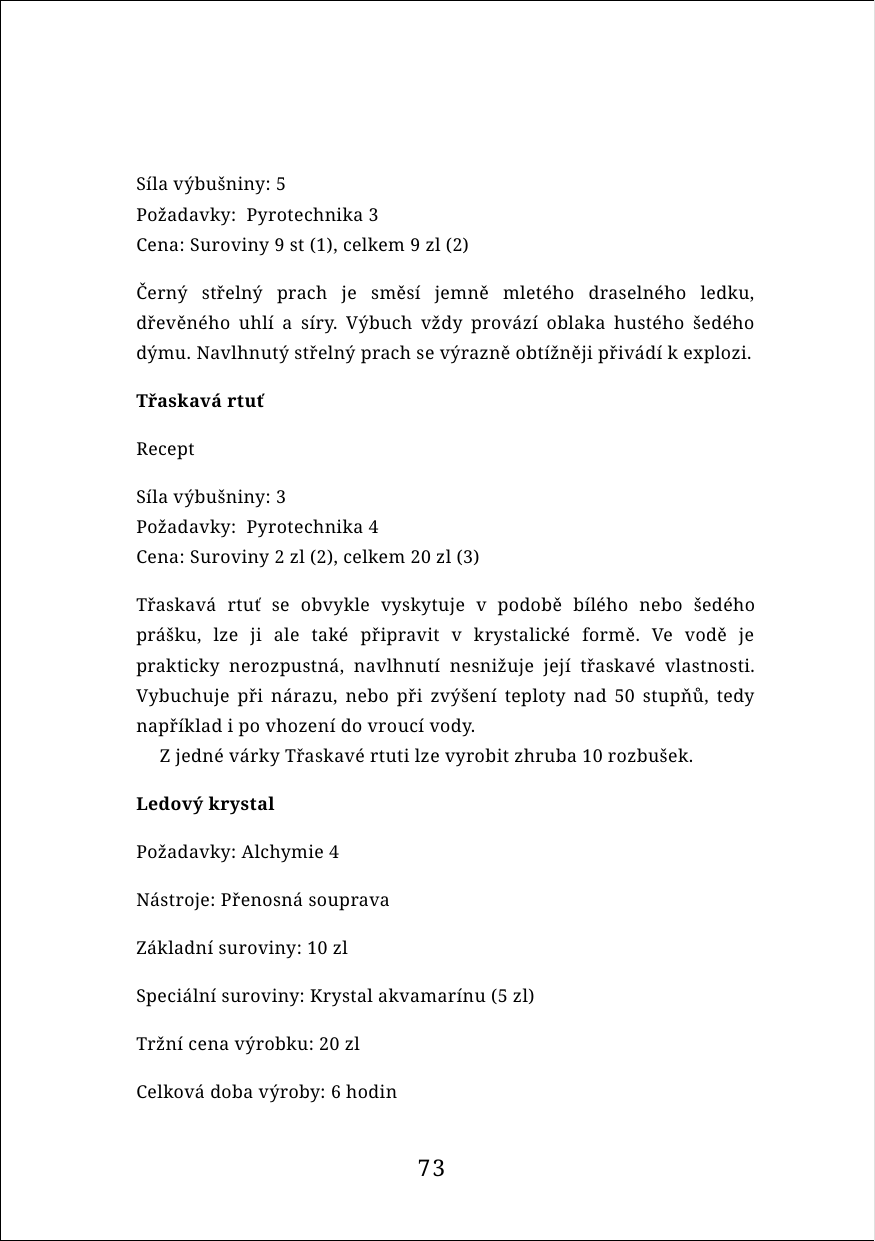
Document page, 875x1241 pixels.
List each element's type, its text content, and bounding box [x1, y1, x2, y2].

text Základní suroviny: 10 zl [136, 935, 756, 959]
text Celková doba výroby: 6 hodin [136, 1079, 756, 1103]
text Třaskavá rtuť [136, 388, 756, 413]
text Nástroje: Přenosná souprava [136, 887, 756, 912]
text Požadavky: Alchymie 4 [136, 839, 756, 864]
text Třaskavá rtuť se obvykle vyskytuje v podobě bílého nebo šedého prášku, lze ji ale také připravit v krystalické formě. Ve vodě je prakticky nerozpustná, navlhnutí nesnižuje její třaskavé vlastnosti. Vybuchuje při nárazu, nebo při zvýšení teploty nad 50 stupňů, tedy například i po vhození do vroucí vody. Z jedné várky Třaskavé rtuti lze vyrobit zhruba 10 rozbušek. [136, 593, 756, 768]
text Černý střelný prach je směsí jemně mletého draselného ledku, dřevěného uhlí a síry. Výbuch vždy provází oblaka hustého šedého dýmu. Navlhnutý střelný prach se výrazně obtížněji přivádí k explozi. [136, 280, 756, 365]
text Speciální suroviny: Krystal akvamarínu (5 zl) [136, 983, 756, 1007]
text Ledový krystal [136, 792, 756, 816]
text Síla výbušniny: 3 Požadavky: Pyrotechnika 4 Cena: Suroviny 2 zl (2), celkem 20 zl (3) [136, 484, 756, 569]
text Síla výbušniny: 5 Požadavky: Pyrotechnika 3 Cena: Suroviny 9 st (1), celkem 9 zl (2) [136, 172, 756, 256]
text Tržní cena výrobku: 20 zl [136, 1031, 756, 1055]
text Recept [136, 436, 756, 461]
